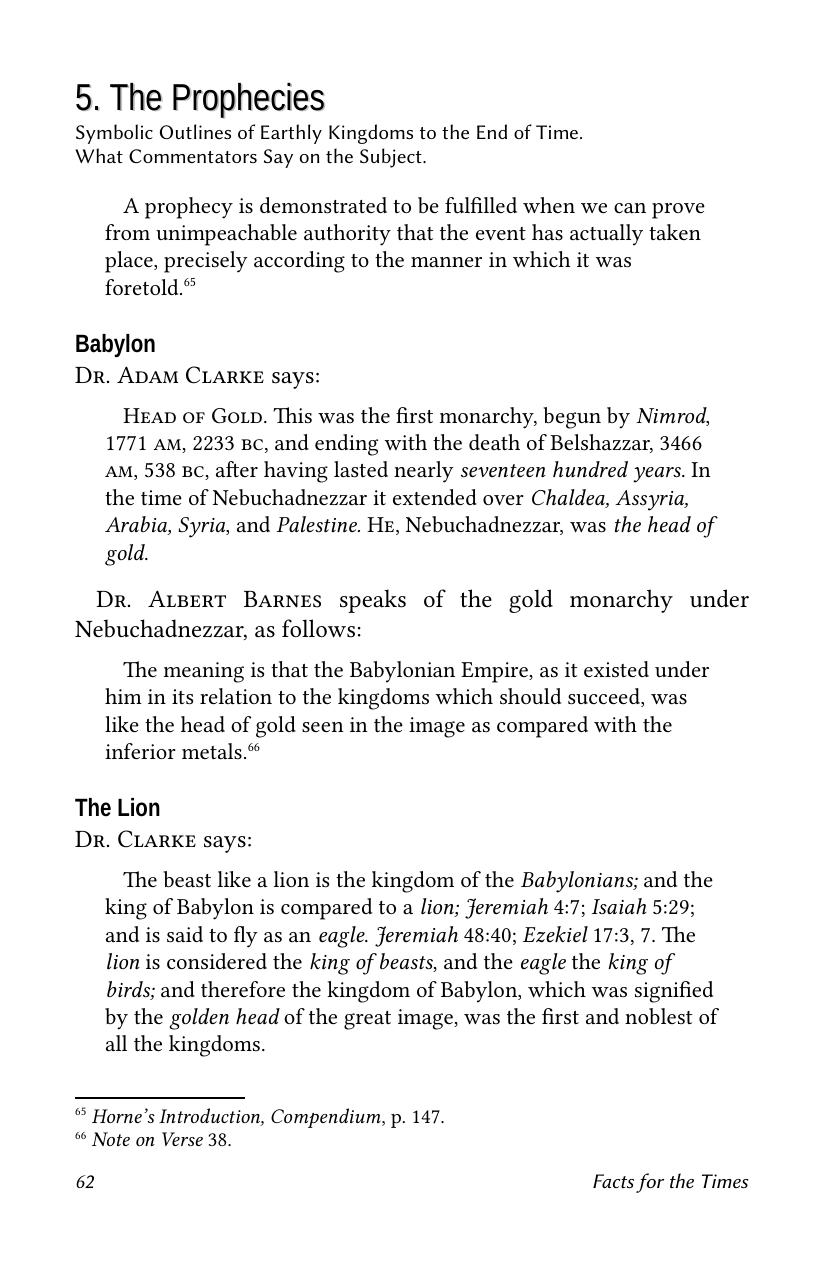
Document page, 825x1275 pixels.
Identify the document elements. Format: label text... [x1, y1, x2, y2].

subtitle The Lion [75, 793, 750, 822]
text Note on Verse 38. [75, 1128, 750, 1152]
text Dr. Clarke says: [75, 825, 750, 853]
text What Commentators Say on the Subject. [75, 145, 750, 168]
text The beast like a lion is the kingdom of the Babylonians; and the king of Babylon is compared to a lion; Jeremiah 4:7; Isaiah 5:29; and is said to fly as an eagle. Jeremiah 48:40; Ezekiel 17:3, 7. The lion is considered the king of beasts, and the eagle the king of birds; and therefore the kingdom of Babylon, which was signified by the golden head of the great image, was the first and noblest of all the kingdoms. [105, 867, 720, 1057]
text Symbolic Outlines of Earthly Kingdoms to the End of Time. [75, 121, 750, 145]
text Dr. Adam Clarke says: [75, 361, 750, 389]
text Horne’s Introduction, Compendium, p. 147. [75, 1104, 750, 1128]
text A prophecy is demonstrated to be fulfilled when we can prove from unimpeachable authority that the event has actually taken place, precisely according to the manner in which it was foretold. [105, 192, 720, 301]
text Head of Gold. This was the first monarchy, begun by Nimrod, 1771 AM, 2233 BC, and ending with the death of Belshazzar, 3466 AM, 538 BC, after having lasted nearly seventeen hundred years. In the time of Nebuchadnezzar it extended over Chaldea, Assyria, Arabia, Syria, and Palestine. He, Nebuchadnezzar, was the head of gold. [105, 403, 720, 566]
title The Prophecies [75, 75, 750, 118]
subtitle Babylon [75, 329, 750, 358]
text Dr. Albert Barnes speaks of the gold monarchy under Nebuchadnezzar, as follows: [75, 585, 750, 643]
text The meaning is that the Babylonian Empire, as it existed under him in its relation to the kingdoms which should succeed, was like the head of gold seen in the image as compared with the inferior metals. [105, 657, 720, 765]
